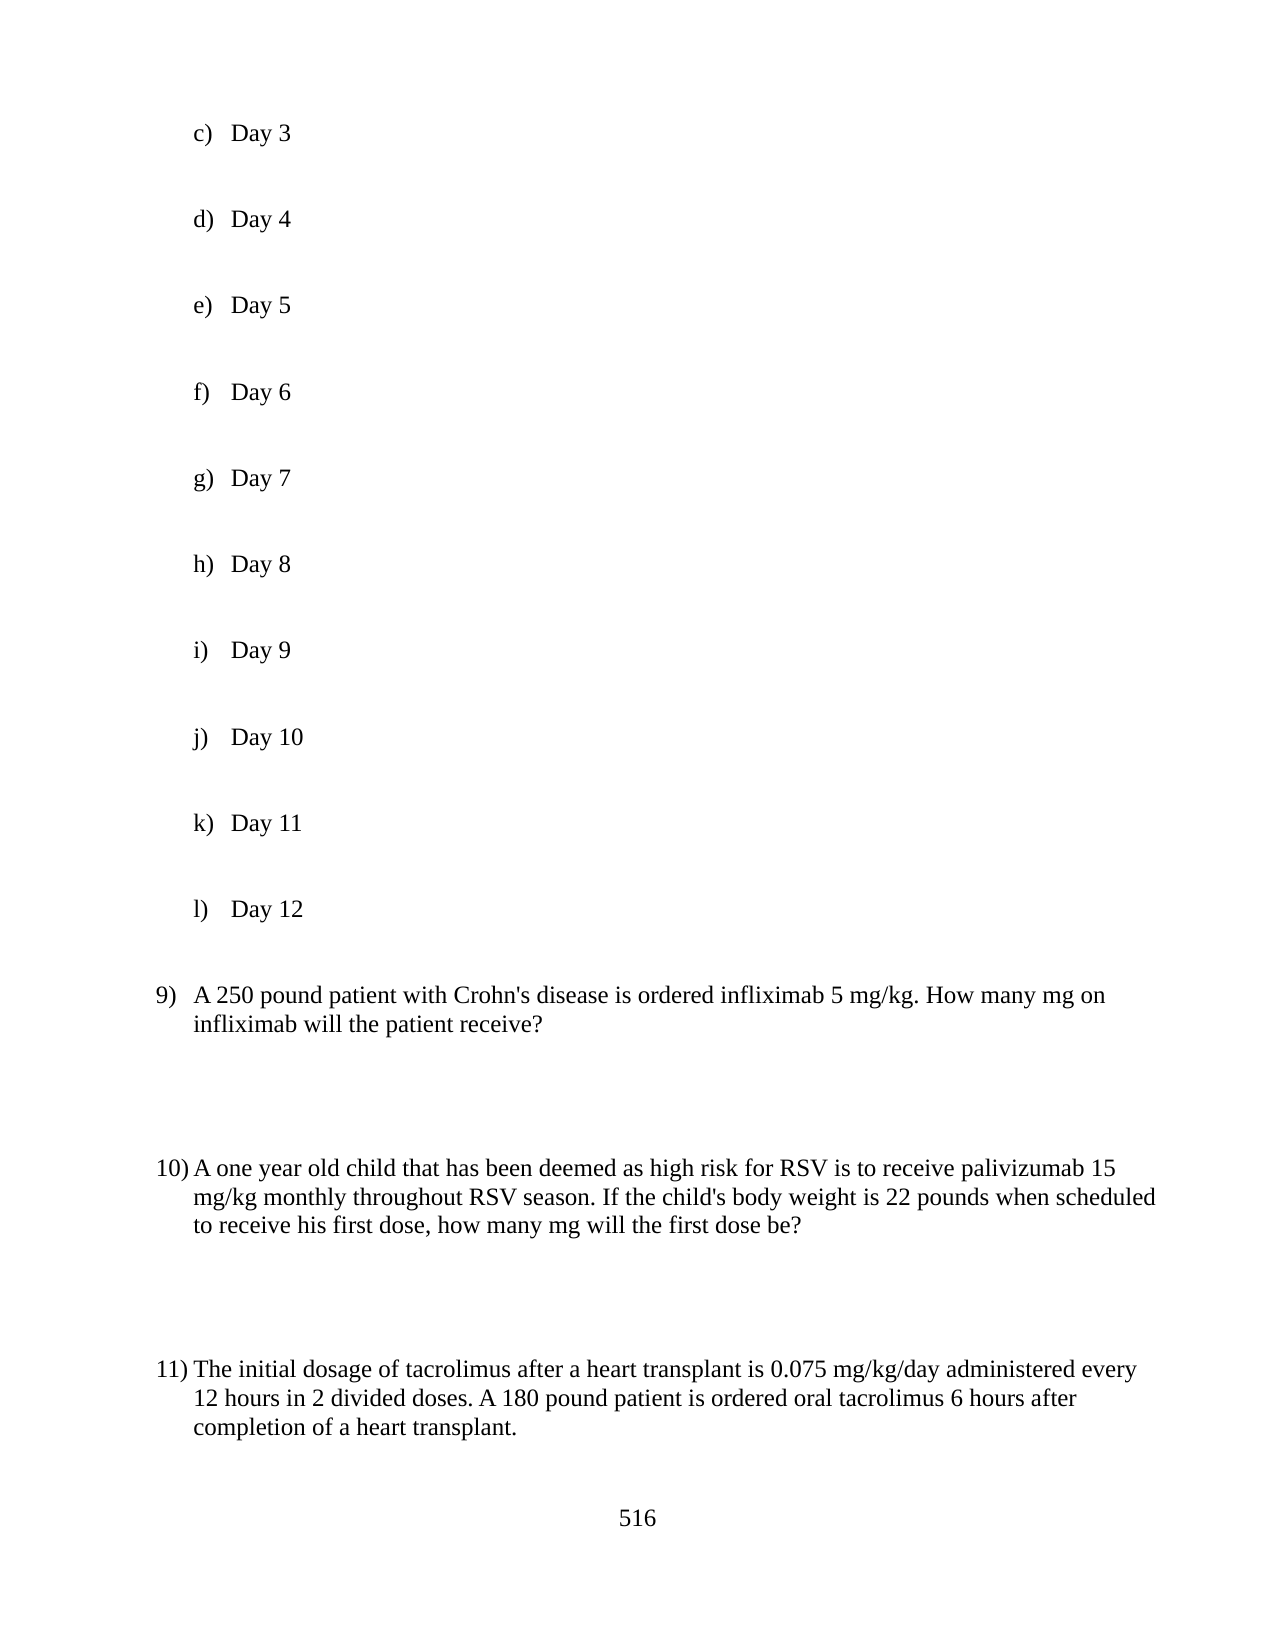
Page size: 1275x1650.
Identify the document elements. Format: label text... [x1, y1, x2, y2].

list Day 12 [193, 894, 1157, 923]
list Day 10 [193, 722, 1157, 751]
list Day 6 [193, 377, 1157, 406]
list Day 7 [193, 463, 1157, 492]
list Day 4 [193, 204, 1157, 233]
list A 250 pound patient with Crohn's disease is ordered infliximab 5 mg/kg. How many mg on infliximab will the patient receive? [156, 981, 1157, 1038]
list Day 8 [193, 549, 1157, 578]
list Day 11 [193, 808, 1157, 837]
list The initial dosage of tacrolimus after a heart transplant is 0.075 mg/kg/day administered every 12 hours in 2 divided doses. A 180 pound patient is ordered oral tacrolimus 6 hours after completion of a heart transplant. [156, 1354, 1157, 1441]
list A one year old child that has been deemed as high risk for RSV is to receive palivizumab 15 mg/kg monthly throughout RSV season. If the child's body weight is 22 pounds when scheduled to receive his first dose, how many mg will the first dose be? [156, 1153, 1157, 1239]
list Day 9 [193, 636, 1157, 664]
list Day 5 [193, 291, 1157, 319]
list Day 3 [193, 118, 1157, 147]
